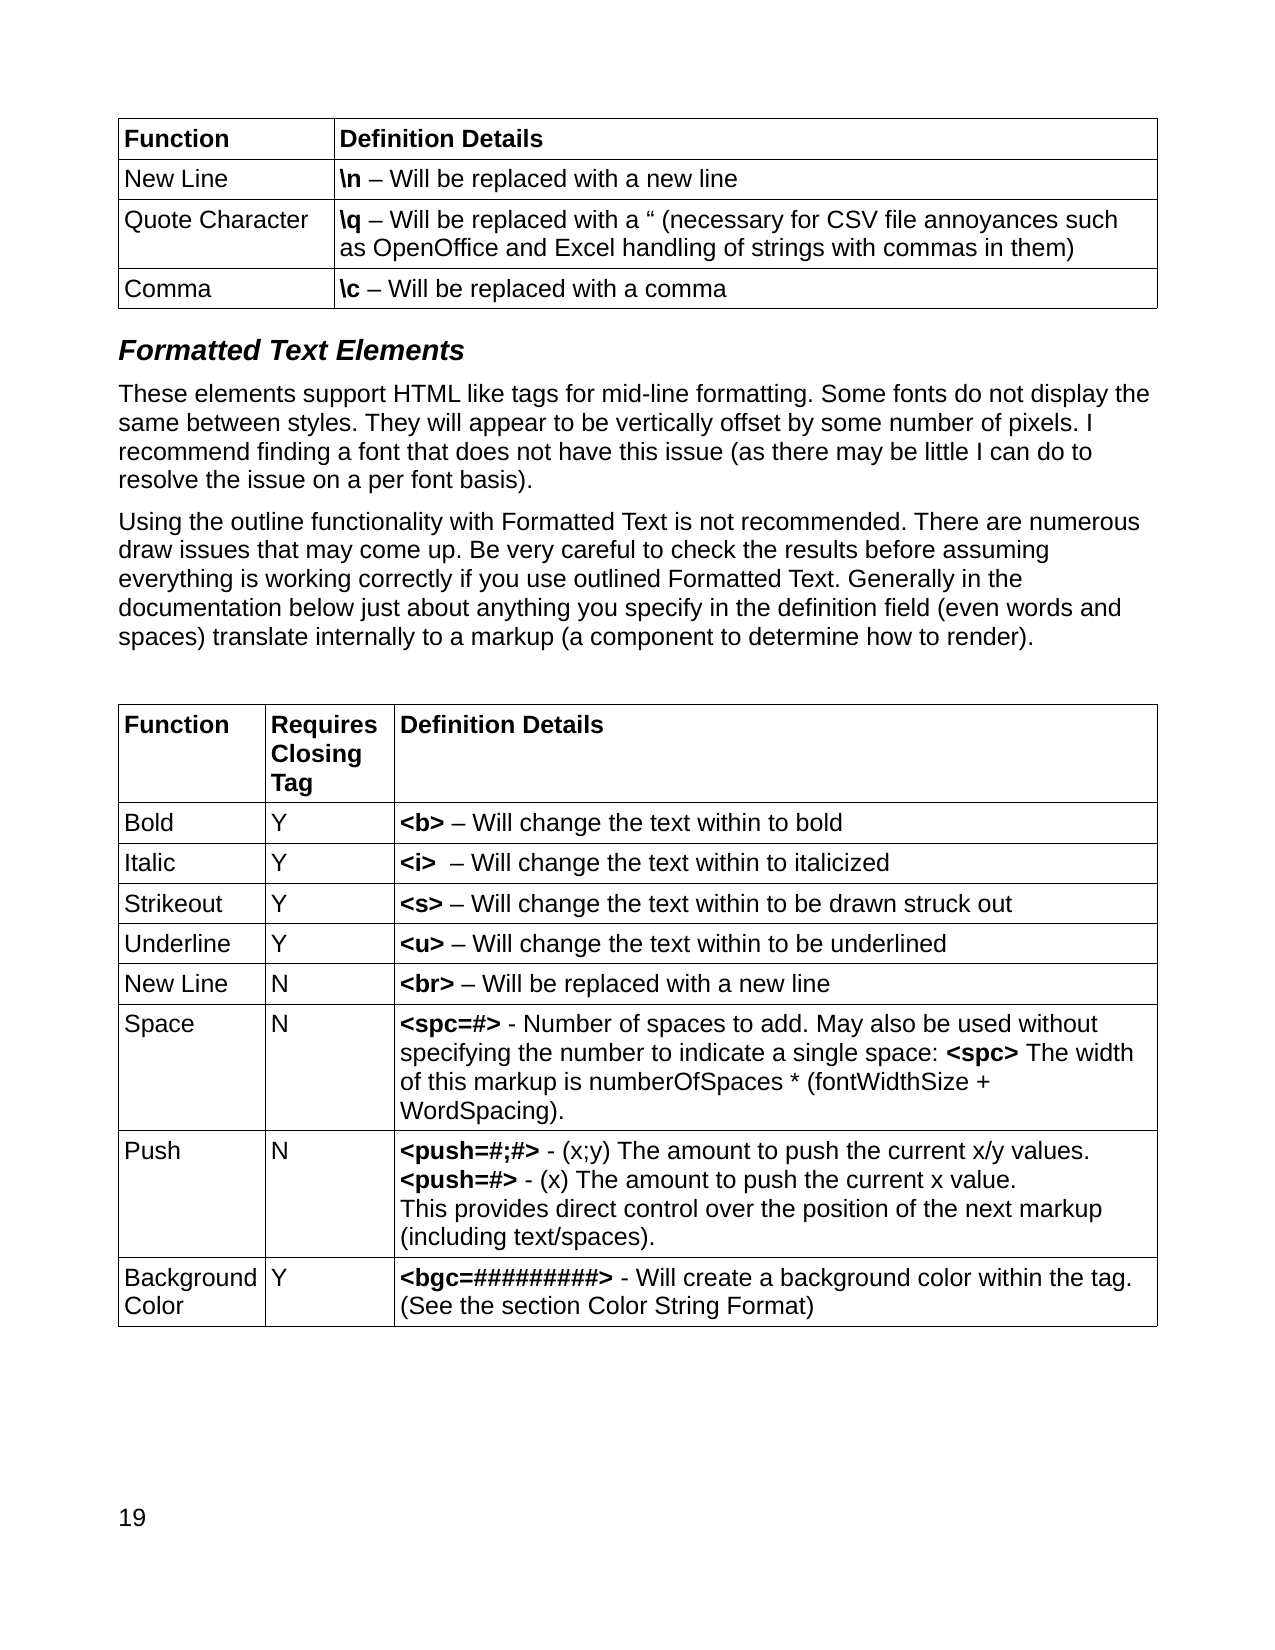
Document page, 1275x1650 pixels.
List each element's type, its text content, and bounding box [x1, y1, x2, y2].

table_cell \q – Will be replaced with a “ (necessary for CSV file annoyances such as OpenOffice and Excel handling of strings with commas in them) [335, 200, 1157, 268]
table_header Function [119, 119, 334, 158]
table_cell Underline [119, 924, 265, 963]
table_cell New Line [119, 964, 265, 1004]
table_cell Bold [119, 803, 265, 842]
table_cell Space [119, 1005, 265, 1130]
table_cell <br> – Will be replaced with a new line [395, 964, 1157, 1004]
table_cell Y [266, 803, 394, 842]
table_cell Strikeout [119, 884, 265, 923]
text These elements support HTML like tags for mid-line formatting. Some fonts do not display the same between styles. They will appear to be vertically offset by some number of pixels. I recommend finding a font that does not have this issue (as there may be little I can do to resolve the issue on a per font basis). [118, 379, 1157, 494]
table_cell <bgc=#########> - Will create a background color within the tag. (See the section Color String Format) [395, 1258, 1157, 1326]
subtitle Formatted Text Elements [118, 333, 1157, 367]
table_header Definition Details [395, 705, 1157, 802]
table_cell N [266, 964, 394, 1004]
table_cell <i> – Will change the text within to italicized [395, 844, 1157, 883]
table_cell Comma [119, 269, 334, 308]
table_cell \c – Will be replaced with a comma [335, 269, 1157, 308]
table_cell <s> – Will change the text within to be drawn struck out [395, 884, 1157, 923]
table_cell \n – Will be replaced with a new line [335, 160, 1157, 199]
table_header Requires Closing Tag [266, 705, 394, 802]
table_cell Y [266, 924, 394, 963]
table_cell <push=#;#> - (x;y) The amount to push the current x/y values. <push=#> - (x) The amount to push the current x value. This provides direct control over the position of the next markup (including text/spaces). [395, 1131, 1157, 1257]
table_cell N [266, 1005, 394, 1130]
table_cell N [266, 1131, 394, 1257]
table_cell Y [266, 844, 394, 883]
table_header Function [119, 705, 265, 802]
table_cell <spc=#> - Number of spaces to add. May also be used without specifying the number to indicate a single space: <spc> The width of this markup is numberOfSpaces * (fontWidthSize + WordSpacing). [395, 1005, 1157, 1130]
table_cell Background Color [119, 1258, 265, 1326]
table_header Definition Details [335, 119, 1157, 158]
table_cell Quote Character [119, 200, 334, 268]
table_cell <u> – Will change the text within to be underlined [395, 924, 1157, 963]
table_cell Y [266, 884, 394, 923]
table_cell Y [266, 1258, 394, 1326]
table_cell New Line [119, 160, 334, 199]
table_cell <b> – Will change the text within to bold [395, 803, 1157, 842]
table_cell Italic [119, 844, 265, 883]
text Using the outline functionality with Formatted Text is not recommended. There are numerous draw issues that may come up. Be very careful to check the results before assuming everything is working correctly if you use outlined Formatted Text. Generally in the documentation below just about anything you specify in the definition field (even words and spaces) translate internally to a markup (a component to determine how to render). [118, 507, 1157, 651]
table_cell Push [119, 1131, 265, 1257]
